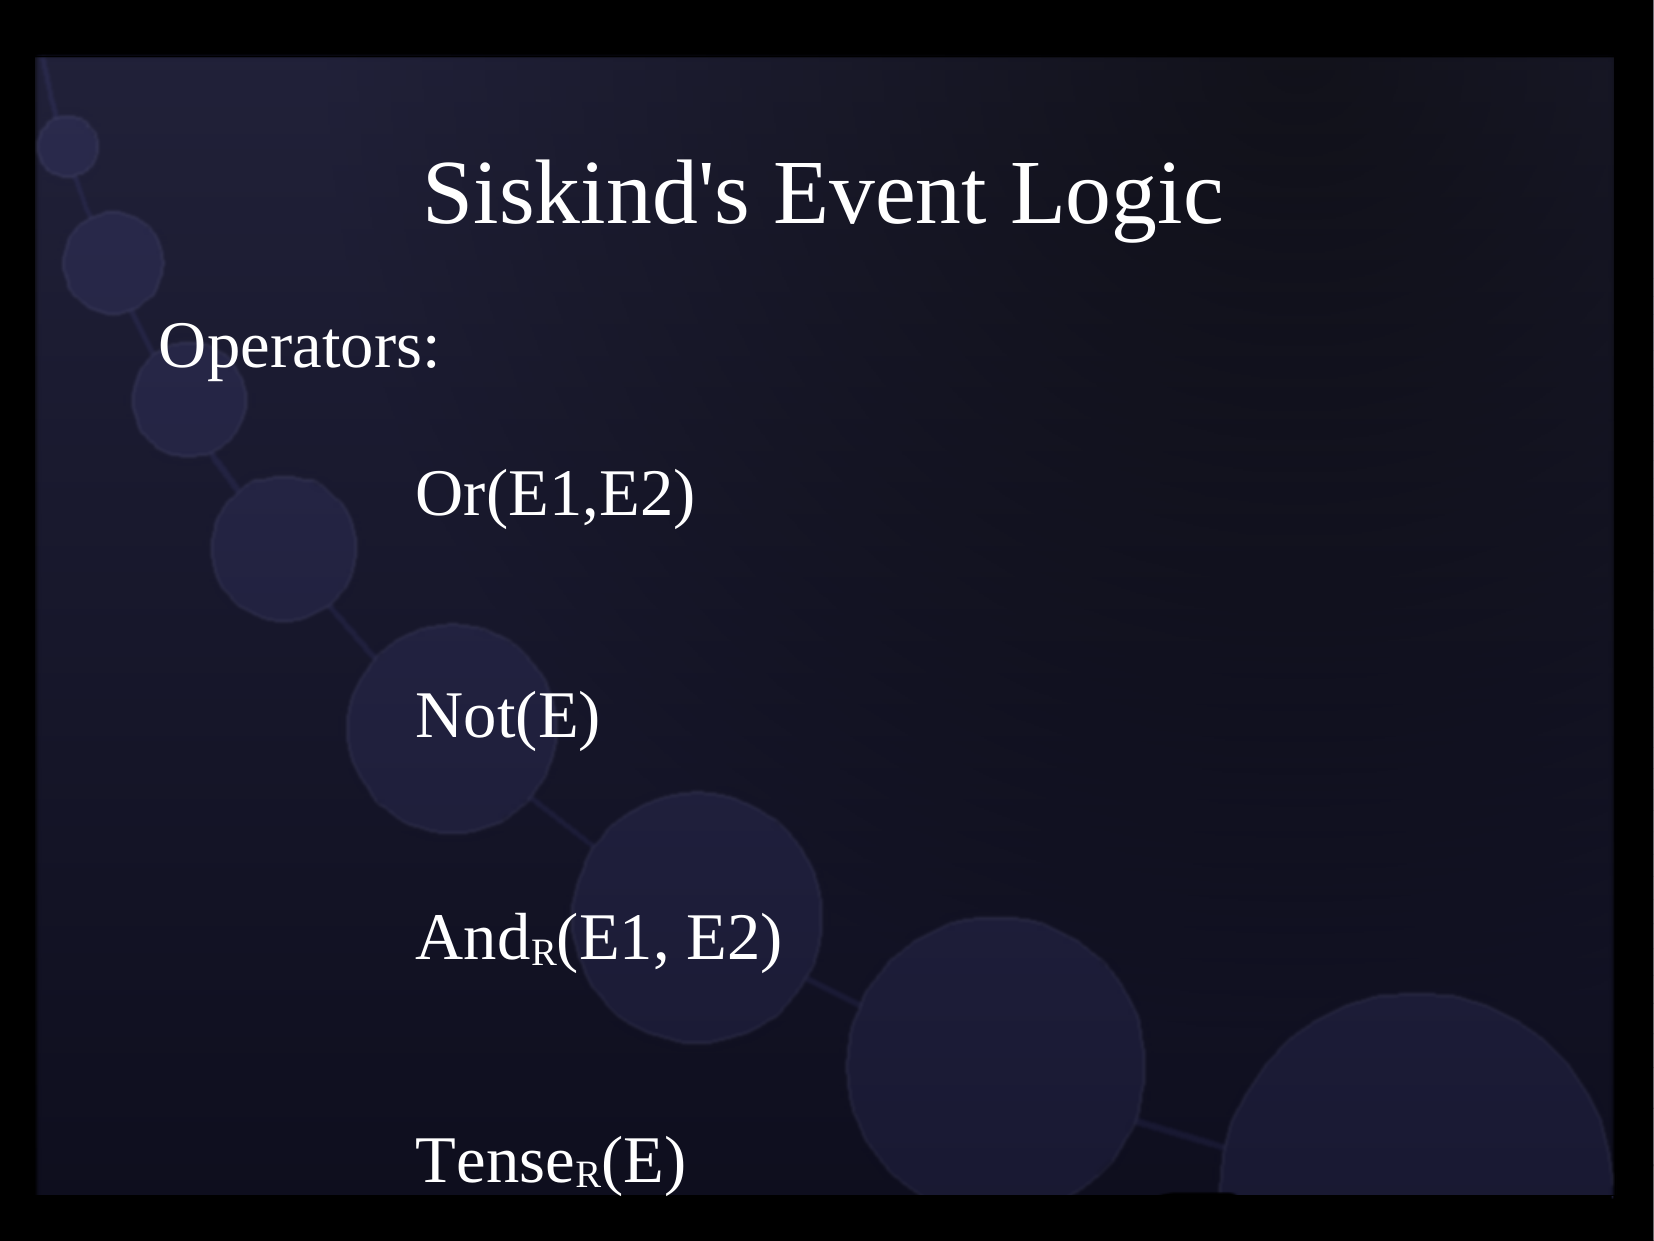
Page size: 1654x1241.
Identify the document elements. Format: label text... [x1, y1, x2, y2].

picture [0, 0, 1654, 1241]
picture [34, 57, 1615, 1195]
subtitle Operators: Or(E1,E2) Not(E) AndR(E1, E2) TenseR(E) [123, 264, 1536, 1241]
title Siskind's Event Logic [118, 88, 1531, 296]
